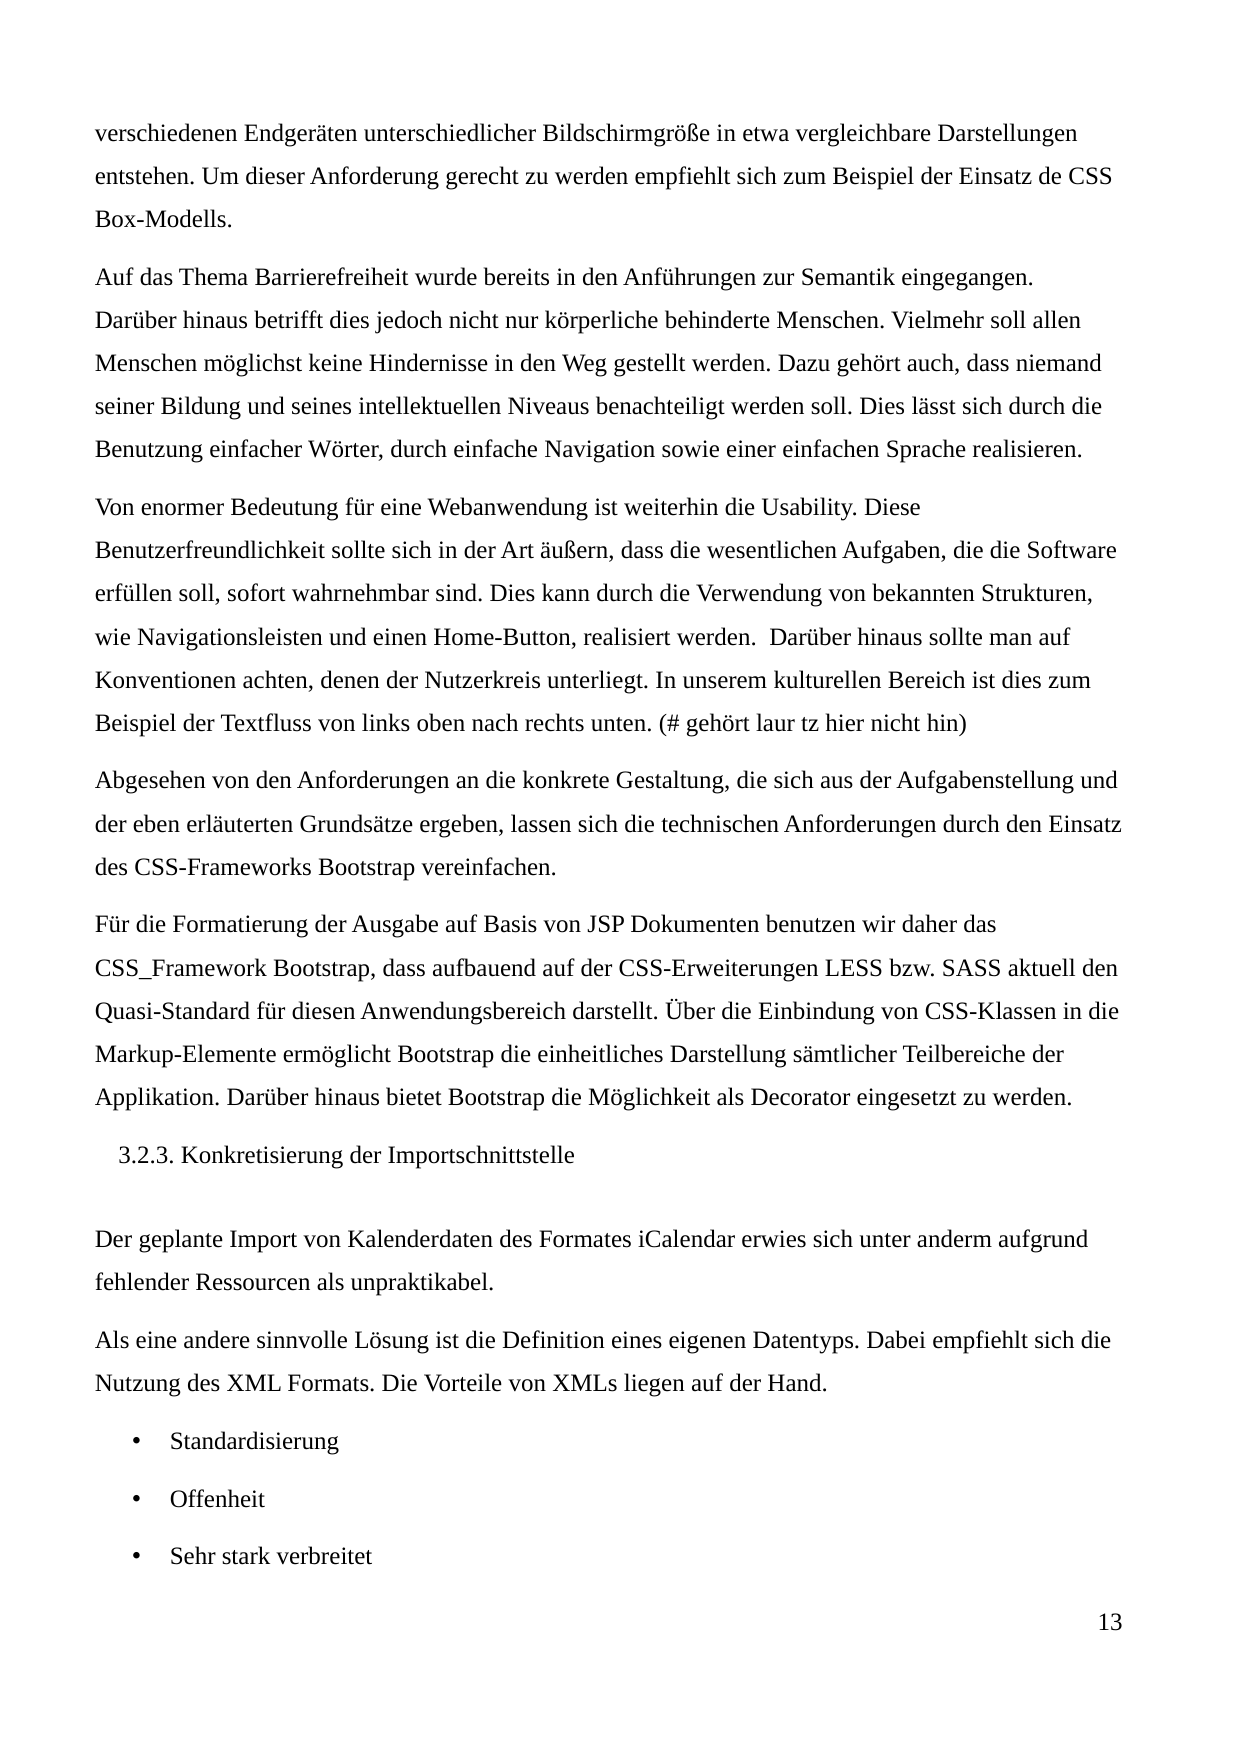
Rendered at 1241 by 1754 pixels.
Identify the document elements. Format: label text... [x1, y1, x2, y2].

list Standardisierung [132, 1426, 1122, 1455]
text Auf das Thema Barrierefreiheit wurde bereits in den Anführungen zur Semantik eingegangen. Darüber hinaus betrifft dies jedoch nicht nur körperliche behinderte Menschen. Vielmehr soll allen Menschen möglichst keine Hindernisse in den Weg gestellt werden. Dazu gehört auch, dass niemand seiner Bildung und seines intellektuellen Niveaus benachteiligt werden soll. Dies lässt sich durch die Benutzung einfacher Wörter, durch einfache Navigation sowie einer einfachen Sprache realisieren. [94, 262, 1122, 463]
text Von enormer Bedeutung für eine Webanwendung ist weiterhin die Usability. Diese Benutzerfreundlichkeit sollte sich in der Art äußern, dass die wesentlichen Aufgaben, die die Software erfüllen soll, sofort wahrnehmbar sind. Dies kann durch die Verwendung von bekannten Strukturen, wie Navigationsleisten und einen Home-Button, realisiert werden. Darüber hinaus sollte man auf Konventionen achten, denen der Nutzerkreis unterliegt. In unserem kulturellen Bereich ist dies zum Beispiel der Textfluss von links oben nach rechts unten. (# gehört laur tz hier nicht hin) [94, 492, 1122, 737]
text Abgesehen von den Anforderungen an die konkrete Gestaltung, die sich aus der Aufgabenstellung und der eben erläuterten Grundsätze ergeben, lassen sich die technischen Anforderungen durch den Einsatz des CSS-Frameworks Bootstrap vereinfachen. [94, 766, 1122, 881]
subtitle 3.2.3. Konkretisierung der Importschnittstelle [118, 1140, 1122, 1168]
text Als eine andere sinnvolle Lösung ist die Definition eines eigenen Datentyps. Dabei empfiehlt sich die Nutzung des XML Formats. Die Vorteile von XMLs liegen auf der Hand. [94, 1325, 1122, 1397]
text verschiedenen Endgeräten unterschiedlicher Bildschirmgröße in etwa vergleichbare Darstellungen entstehen. Um dieser Anforderung gerecht zu werden empfiehlt sich zum Beispiel der Einsatz de CSS Box-Modells. [94, 118, 1122, 233]
text Der geplante Import von Kalenderdaten des Formates iCalendar erwies sich unter anderm aufgrund fehlender Ressourcen als unpraktikabel. [94, 1224, 1122, 1296]
list Offenheit [132, 1484, 1122, 1512]
list Sehr stark verbreitet [132, 1541, 1122, 1570]
text Für die Formatierung der Ausgabe auf Basis von JSP Dokumenten benutzen wir daher das CSS_Framework Bootstrap, dass aufbauend auf der CSS-Erweiterungen LESS bzw. SASS aktuell den Quasi-Standard für diesen Anwendungsbereich darstellt. Über die Einbindung von CSS-Klassen in die Markup-Elemente ermöglicht Bootstrap die einheitliches Darstellung sämtlicher Teilbereiche der Applikation. Darüber hinaus bietet Bootstrap die Möglichkeit als Decorator eingesetzt zu werden. [94, 909, 1122, 1111]
